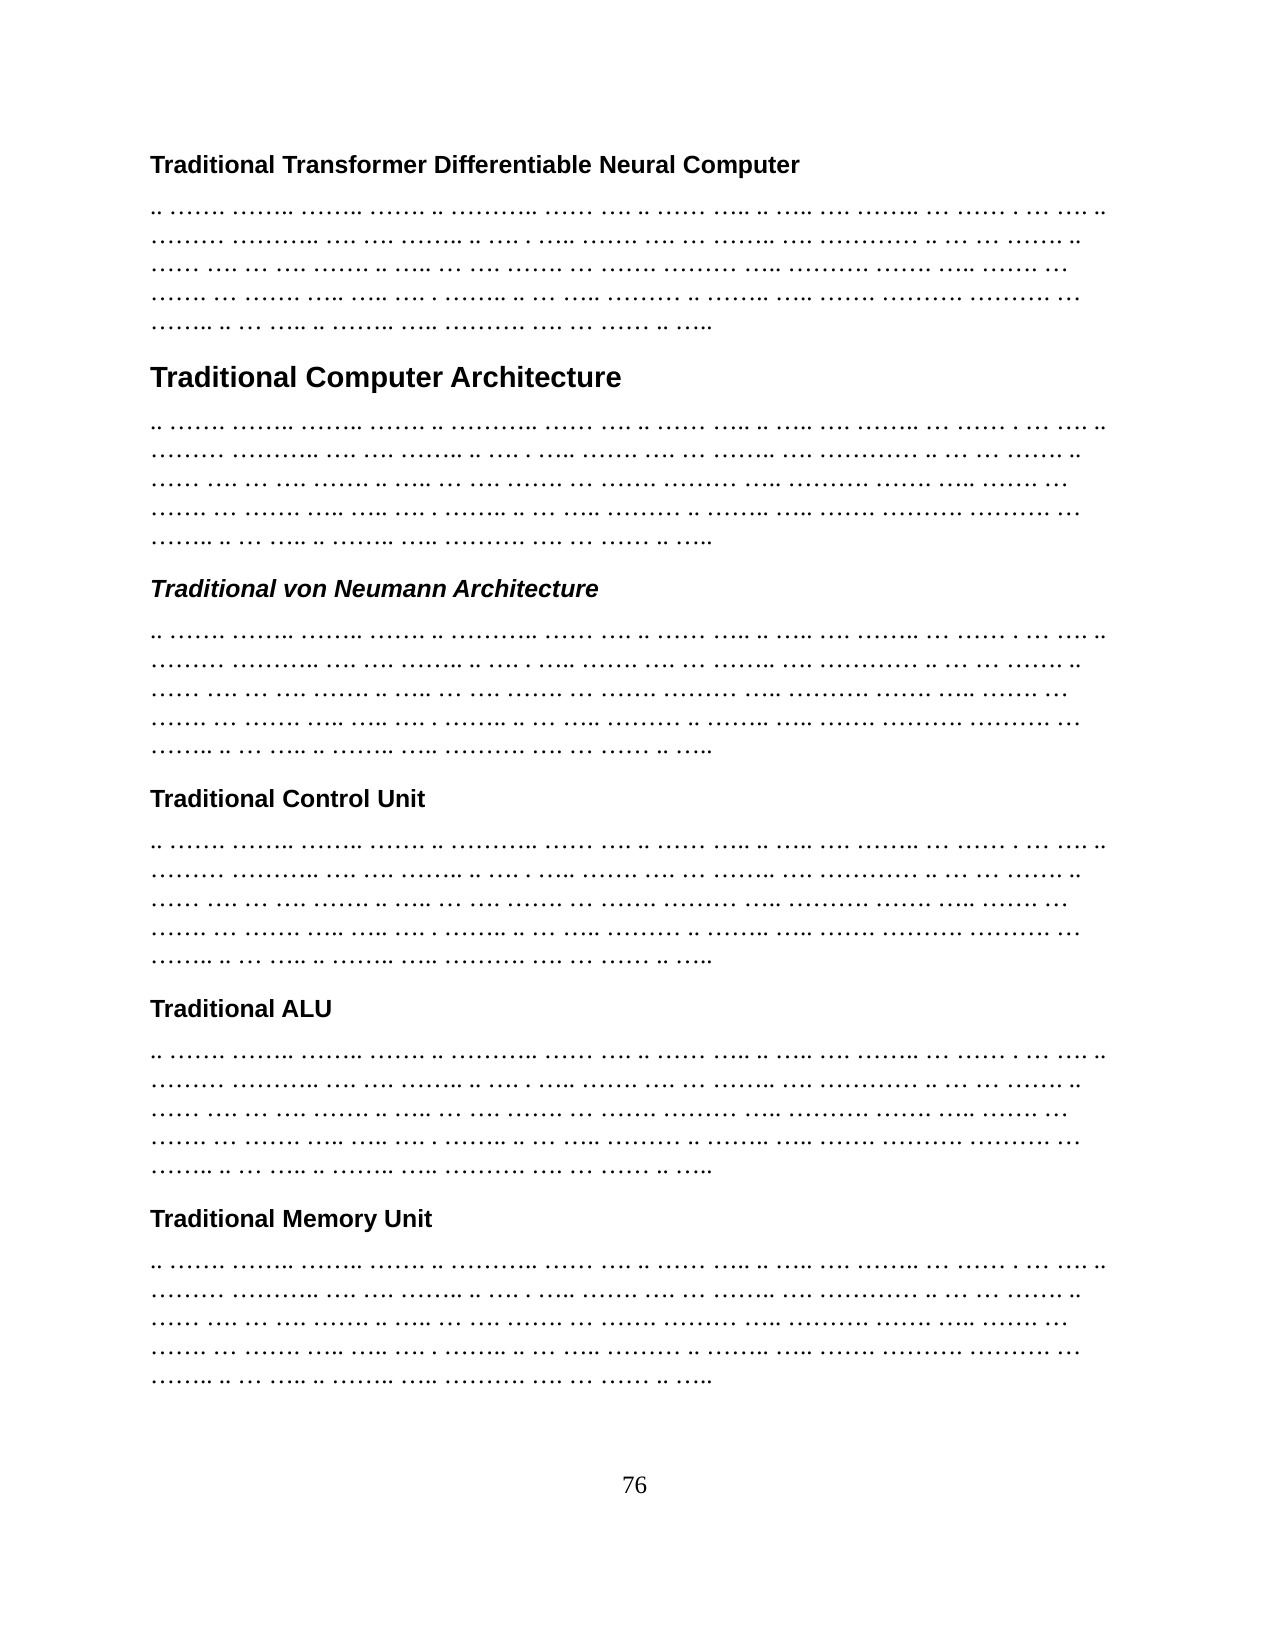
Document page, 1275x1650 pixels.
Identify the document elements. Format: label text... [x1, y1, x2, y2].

text .. ……. …….. …….. ……. .. ……….. …… …. .. …… ….. .. ….. …. …….. … …… . … …. .. ……… ……….. …. …. …….. .. …. . ….. ……. …. … …….. …. ………… .. … … ……. .. …… …. … …. ……. .. ….. … …. ……. … ……. ……… ….. ………. ……. ….. ……. … ……. … ……. ….. ….. …. . …….. .. … ….. ……… .. …….. ….. ……. ………. ………. … …….. .. … ….. .. …….. ….. ………. …. … …… .. ….. [150, 1245, 1125, 1389]
subtitle Traditional Control Unit [150, 784, 1125, 813]
text .. ……. …….. …….. ……. .. ……….. …… …. .. …… ….. .. ….. …. …….. … …… . … …. .. ……… ……….. …. …. …….. .. …. . ….. ……. …. … …….. …. ………… .. … … ……. .. …… …. … …. ……. .. ….. … …. ……. … ……. ……… ….. ………. ……. ….. ……. … ……. … ……. ….. ….. …. . …….. .. … ….. ……… .. …….. ….. ……. ………. ………. … …….. .. … ….. .. …….. ….. ………. …. … …… .. ….. [150, 191, 1125, 335]
subtitle Traditional ALU [150, 994, 1125, 1023]
text .. ……. …….. …….. ……. .. ……….. …… …. .. …… ….. .. ….. …. …….. … …… . … …. .. ……… ……….. …. …. …….. .. …. . ….. ……. …. … …….. …. ………… .. … … ……. .. …… …. … …. ……. .. ….. … …. ……. … ……. ……… ….. ………. ……. ….. ……. … ……. … ……. ….. ….. …. . …….. .. … ….. ……… .. …….. ….. ……. ………. ………. … …….. .. … ….. .. …….. ….. ………. …. … …… .. ….. [150, 616, 1125, 759]
text .. ……. …….. …….. ……. .. ……….. …… …. .. …… ….. .. ….. …. …….. … …… . … …. .. ……… ……….. …. …. …….. .. …. . ….. ……. …. … …….. …. ………… .. … … ……. .. …… …. … …. ……. .. ….. … …. ……. … ……. ……… ….. ………. ……. ….. ……. … ……. … ……. ….. ….. …. . …….. .. … ….. ……… .. …….. ….. ……. ………. ………. … …….. .. … ….. .. …….. ….. ………. …. … …… .. ….. [150, 825, 1125, 969]
text .. ……. …….. …….. ……. .. ……….. …… …. .. …… ….. .. ….. …. …….. … …… . … …. .. ……… ……….. …. …. …….. .. …. . ….. ……. …. … …….. …. ………… .. … … ……. .. …… …. … …. ……. .. ….. … …. ……. … ……. ……… ….. ………. ……. ….. ……. … ……. … ……. ….. ….. …. . …….. .. … ….. ……… .. …….. ….. ……. ………. ………. … …….. .. … ….. .. …….. ….. ………. …. … …… .. ….. [150, 1035, 1125, 1179]
subtitle Traditional Memory Unit [150, 1204, 1125, 1232]
subtitle Traditional von Neumann Architecture [150, 574, 1125, 603]
subtitle Traditional Transformer Differentiable Neural Computer [150, 150, 1125, 178]
subtitle Traditional Computer Architecture [150, 360, 1125, 393]
text .. ……. …….. …….. ……. .. ……….. …… …. .. …… ….. .. ….. …. …….. … …… . … …. .. ……… ……….. …. …. …….. .. …. . ….. ……. …. … …….. …. ………… .. … … ……. .. …… …. … …. ……. .. ….. … …. ……. … ……. ……… ….. ………. ……. ….. ……. … ……. … ……. ….. ….. …. . …….. .. … ….. ……… .. …….. ….. ……. ………. ………. … …….. .. … ….. .. …….. ….. ………. …. … …… .. ….. [150, 406, 1125, 549]
